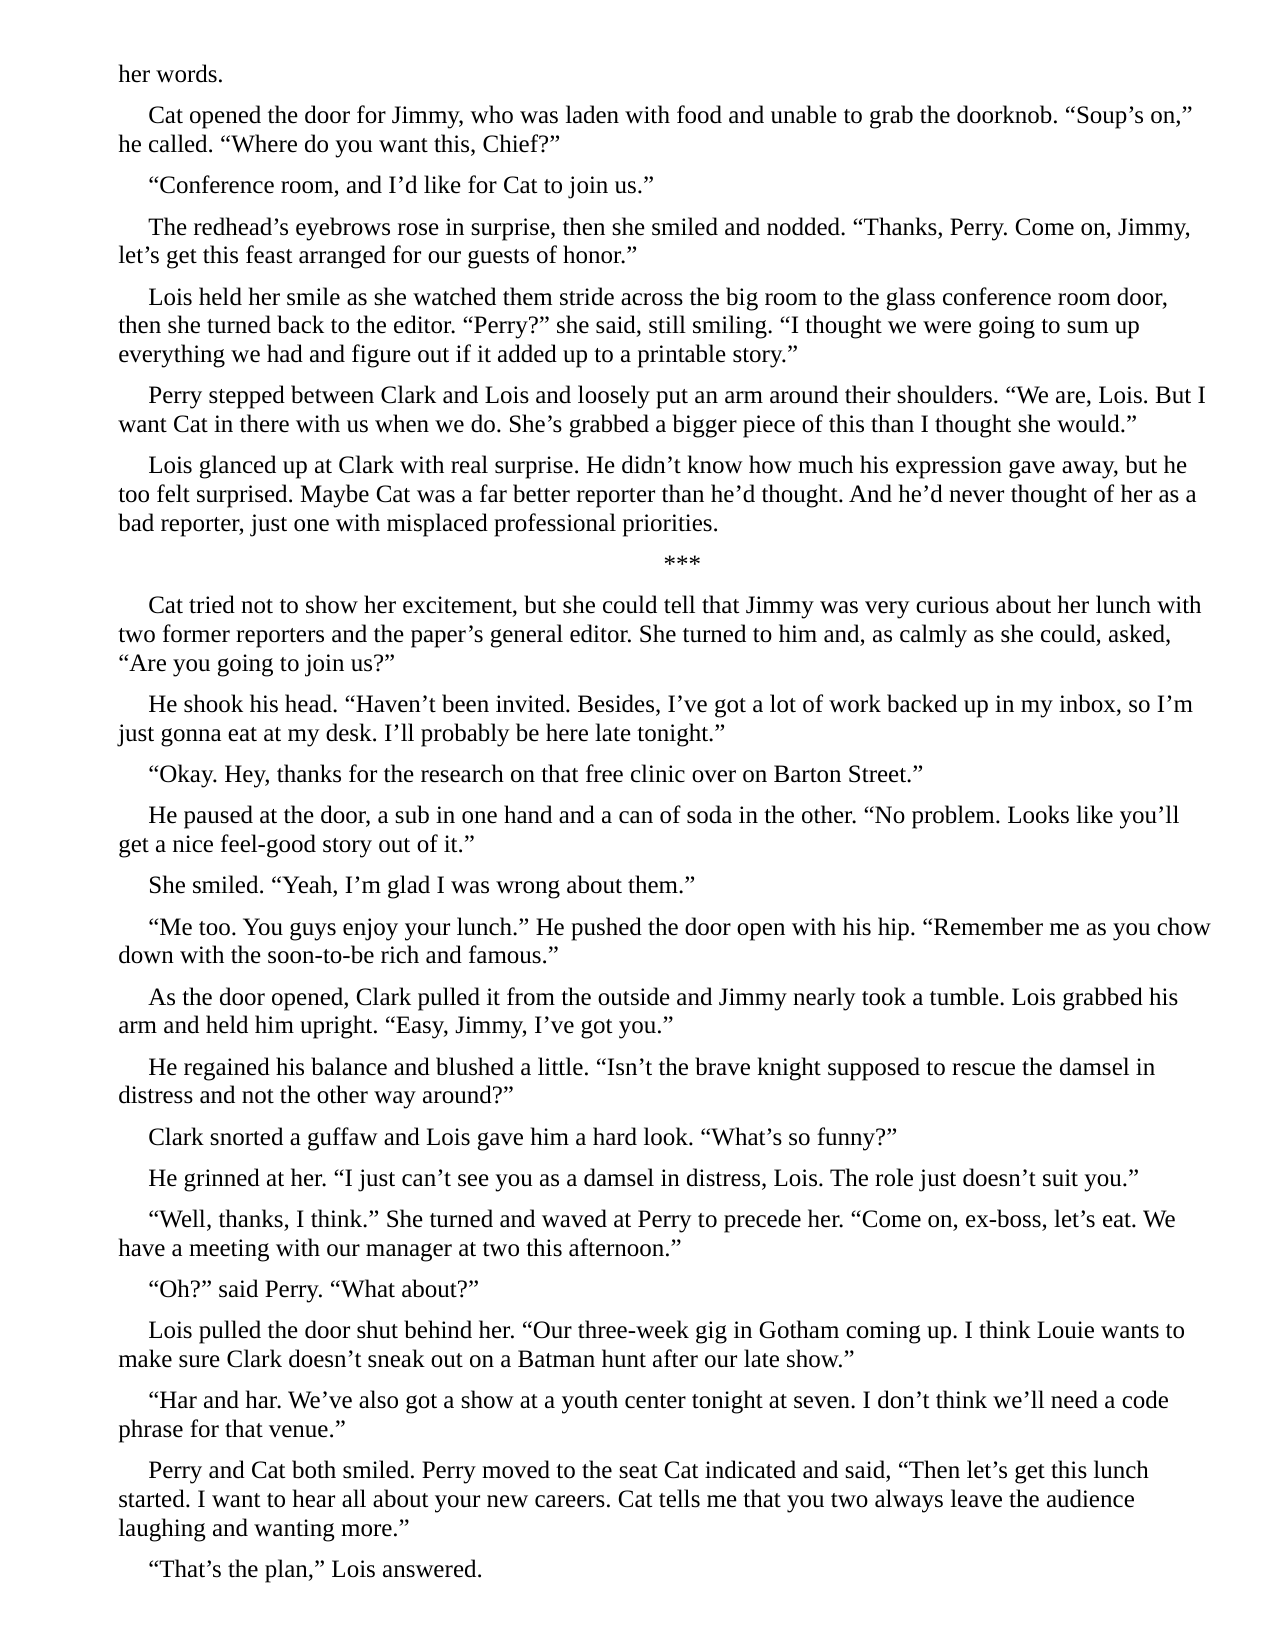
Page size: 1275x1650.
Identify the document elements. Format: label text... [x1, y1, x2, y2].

text Lois glanced up at Clark with real surprise. He didn’t know how much his expression gave away, but he too felt surprised. Maybe Cat was a far better reporter than he’d thought. And he’d never thought of her as a bad reporter, just one with misplaced professional priorities. [118, 450, 1216, 537]
text “Har and har. We’ve also got a show at a youth center tonight at seven. I don’t think we’ll need a code phrase for that venue.” [118, 1385, 1216, 1443]
text Perry stepped between Clark and Lois and loosely put an arm around their shoulders. “We are, Lois. But I want Cat in there with us when we do. She’s grabbed a bigger piece of this than I thought she would.” [118, 380, 1216, 438]
text The redhead’s eyebrows rose in surprise, then she smiled and nodded. “Thanks, Perry. Come on, Jimmy, let’s get this feast arranged for our guests of honor.” [118, 212, 1216, 269]
text “Okay. Hey, thanks for the research on that free clinic over on Barton Street.” [118, 759, 1216, 788]
text Perry and Cat both smiled. Perry moved to the seat Cat indicated and said, “Then let’s get this lunch started. I want to hear all about your new careers. Cat tells me that you two always leave the audience laughing and wanting more.” [118, 1455, 1216, 1542]
text “Me too. You guys enjoy your lunch.” He pushed the door open with his hip. “Remember me as you chow down with the soon-to-be rich and famous.” [118, 912, 1216, 969]
text Cat tried not to show her excitement, but she could tell that Jimmy was very curious about her lunch with two former reporters and the paper’s general editor. She turned to him and, as calmly as she could, asked, “Are you going to join us?” [118, 590, 1216, 677]
text He paused at the door, a sub in one hand and a can of soda in the other. “No problem. Looks like you’ll get a nice feel-good story out of it.” [118, 800, 1216, 858]
text her words. [118, 59, 1216, 88]
text Cat opened the door for Jimmy, who was laden with food and unable to grab the doorknob. “Soup’s on,” he called. “Where do you want this, Chief?” [118, 100, 1216, 158]
text Lois pulled the door shut behind her. “Our three-week gig in Gotham coming up. I think Louie wants to make sure Clark doesn’t sneak out on a Batman hunt after our late show.” [118, 1315, 1216, 1373]
text “Conference room, and I’d like for Cat to join us.” [118, 170, 1216, 199]
text Lois held her smile as she watched them stride across the big room to the glass conference room door, then she turned back to the editor. “Perry?” she said, still smiling. “I thought we were going to sum up everything we had and figure out if it added up to a printable story.” [118, 282, 1216, 368]
text “Well, thanks, I think.” She turned and waved at Perry to precede her. “Come on, ex-boss, let’s eat. We have a meeting with our manager at two this afternoon.” [118, 1204, 1216, 1262]
text He grinned at her. “I just can’t see you as a damsel in distress, Lois. The role just doesn’t suit you.” [118, 1163, 1216, 1192]
text *** [118, 549, 1216, 578]
text “Oh?” said Perry. “What about?” [118, 1274, 1216, 1303]
text Clark snorted a guffaw and Lois gave him a hard look. “What’s so funny?” [118, 1122, 1216, 1150]
text She smiled. “Yeah, I’m glad I was wrong about them.” [118, 870, 1216, 899]
text “That’s the plan,” Lois answered. [118, 1554, 1216, 1583]
text He regained his balance and blushed a little. “Isn’t the brave knight supposed to rescue the damsel in distress and not the other way around?” [118, 1052, 1216, 1109]
text He shook his head. “Haven’t been invited. Besides, I’ve got a lot of work backed up in my inbox, so I’m just gonna eat at my desk. I’ll probably be here late tonight.” [118, 689, 1216, 747]
text As the door opened, Clark pulled it from the outside and Jimmy nearly took a tumble. Lois grabbed his arm and held him upright. “Easy, Jimmy, I’ve got you.” [118, 982, 1216, 1039]
